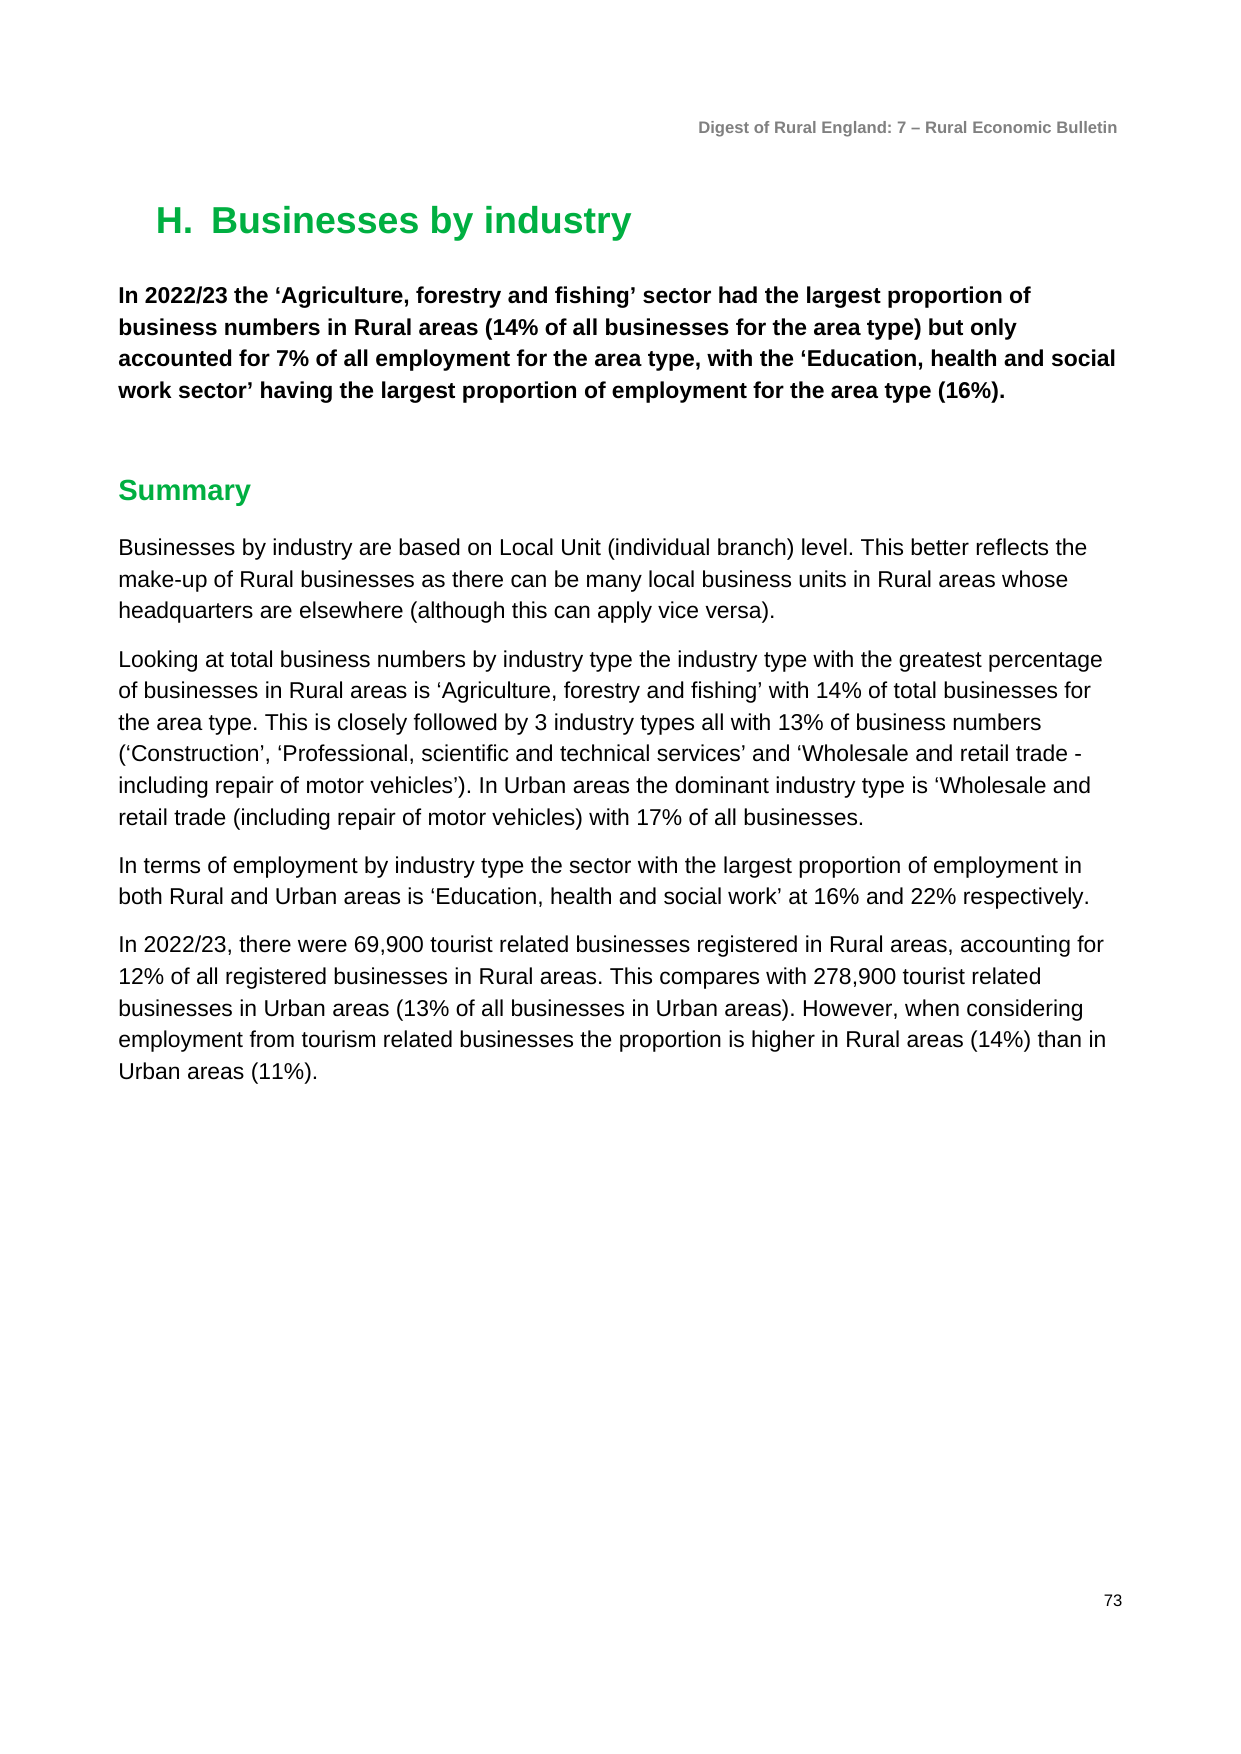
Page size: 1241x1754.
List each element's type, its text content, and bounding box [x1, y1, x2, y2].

text Looking at total business numbers by industry type the industry type with the greatest percentage of businesses in Rural areas is ‘Agriculture, forestry and fishing’ with 14% of total businesses for the area type. This is closely followed by 3 industry types all with 13% of business numbers (‘Construction’, ‘Professional, scientific and technical services’ and ‘Wholesale and retail trade - including repair of motor vehicles’). In Urban areas the dominant industry type is ‘Wholesale and retail trade (including repair of motor vehicles) with 17% of all businesses. [118, 646, 1122, 830]
text Businesses by industry are based on Local Unit (individual branch) level. This better reflects the make-up of Rural businesses as there can be many local business units in Rural areas whose headquarters are elsewhere (although this can apply vice versa). [118, 534, 1122, 624]
text In 2022/23, there were 69,900 tourist related businesses registered in Rural areas, accounting for 12% of all registered businesses in Rural areas. This compares with 278,900 tourist related businesses in Urban areas (13% of all businesses in Urban areas). However, when considering employment from tourism related businesses the proportion is higher in Rural areas (14%) than in Urban areas (11%). [118, 931, 1122, 1084]
text In terms of employment by industry type the sector with the largest proportion of employment in both Rural and Urban areas is ‘Education, health and social work’ at 16% and 22% respectively. [118, 852, 1122, 909]
text In 2022/23 the ‘Agriculture, forestry and fishing’ sector had the largest proportion of business numbers in Rural areas (14% of all businesses for the area type) but only accounted for 7% of all employment for the area type, with the ‘Education, health and social work sector’ having the largest proportion of employment for the area type (16%). [118, 282, 1122, 403]
subtitle Summary [118, 473, 1122, 507]
subtitle Businesses by industry [156, 199, 1122, 242]
